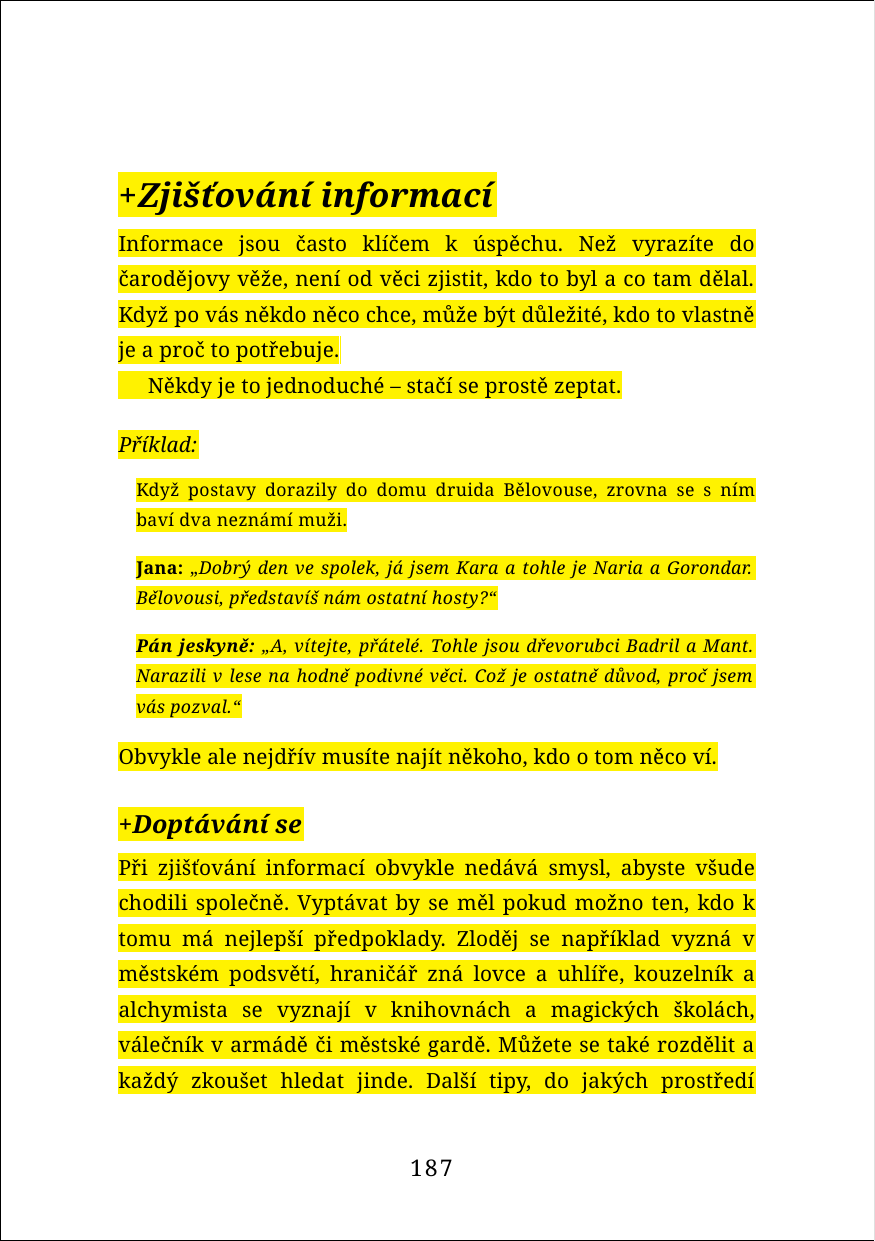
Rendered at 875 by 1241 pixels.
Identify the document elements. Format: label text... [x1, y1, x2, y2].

text Obvykle ale nejdřív musíte najít někoho, kdo o tom něco ví. [118, 742, 756, 771]
text Jana: „Dobrý den ve spolek, já jsem Kara a tohle je Naria a Gorondar. Bělovousi, představíš nám ostatní hosty?“ [136, 556, 756, 610]
subtitle +Zjišťování informací [118, 172, 756, 217]
text Pán jeskyně: „A, vítejte, přátelé. Tohle jsou dřevorubci Badril a Mant. Narazili v lese na hodně podivné věci. Což je ostatně důvod, proč jsem vás pozval.“ [136, 634, 756, 718]
text Informace jsou často klíčem k úspěchu. Než vyrazíte do čarodějovy věže, není od věci zjistit, kdo to byl a co tam dělal. Když po vás někdo něco chce, může být důležité, kdo to vlastně je a proč to potřebuje. Někdy je to jednoduché – stačí se prostě zeptat. [118, 229, 756, 399]
text Příklad: [118, 430, 756, 459]
text Když postavy dorazily do domu druida Bělovouse, zrovna se s ním baví dva neznámí muži. [136, 477, 756, 532]
subtitle +Doptávání se [118, 807, 756, 841]
text Při zjišťování informací obvykle nedává smysl, abyste všude chodili společně. Vyptávat by se měl pokud možno ten, kdo k tomu má nejlepší předpoklady. Zloděj se například vyzná v městském podsvětí, hraničář zná lovce a uhlíře, kouzelník a alchymista se vyznají v knihovnách a magických školách, válečník v armádě či městské gardě. Můžete se také rozdělit a každý zkoušet hledat jinde. Další tipy, do jakých prostředí [118, 853, 756, 1094]
